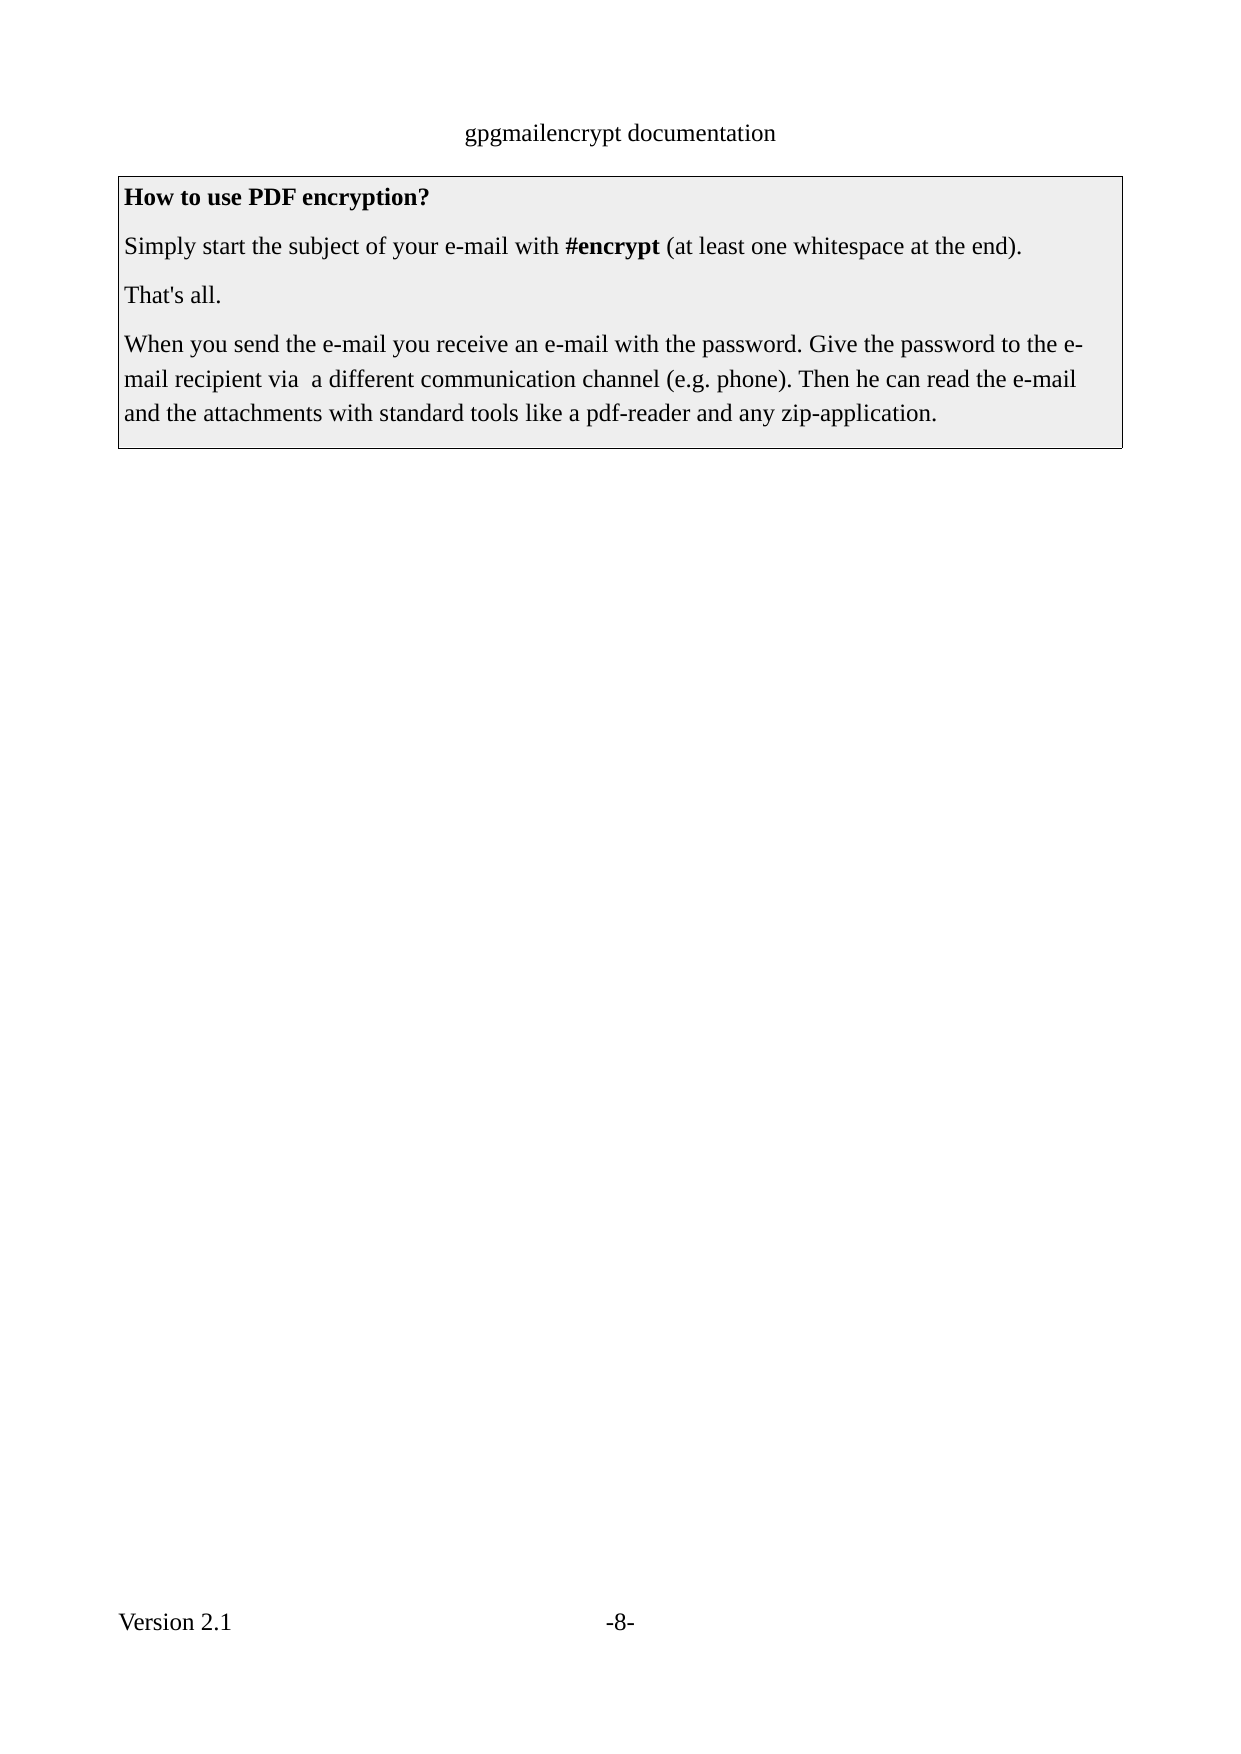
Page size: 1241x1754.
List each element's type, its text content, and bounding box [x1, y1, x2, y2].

table_header How to use PDF encryption? Simply start the subject of your e-mail with #encrypt (at least one whitespace at the end). That's all. When you send the e-mail you receive an e-mail with the password. Give the password to the e-mail recipient via a different communication channel (e.g. phone). Then he can read the e-mail and the attachments with standard tools like a pdf-reader and any zip-application. [119, 177, 1122, 447]
